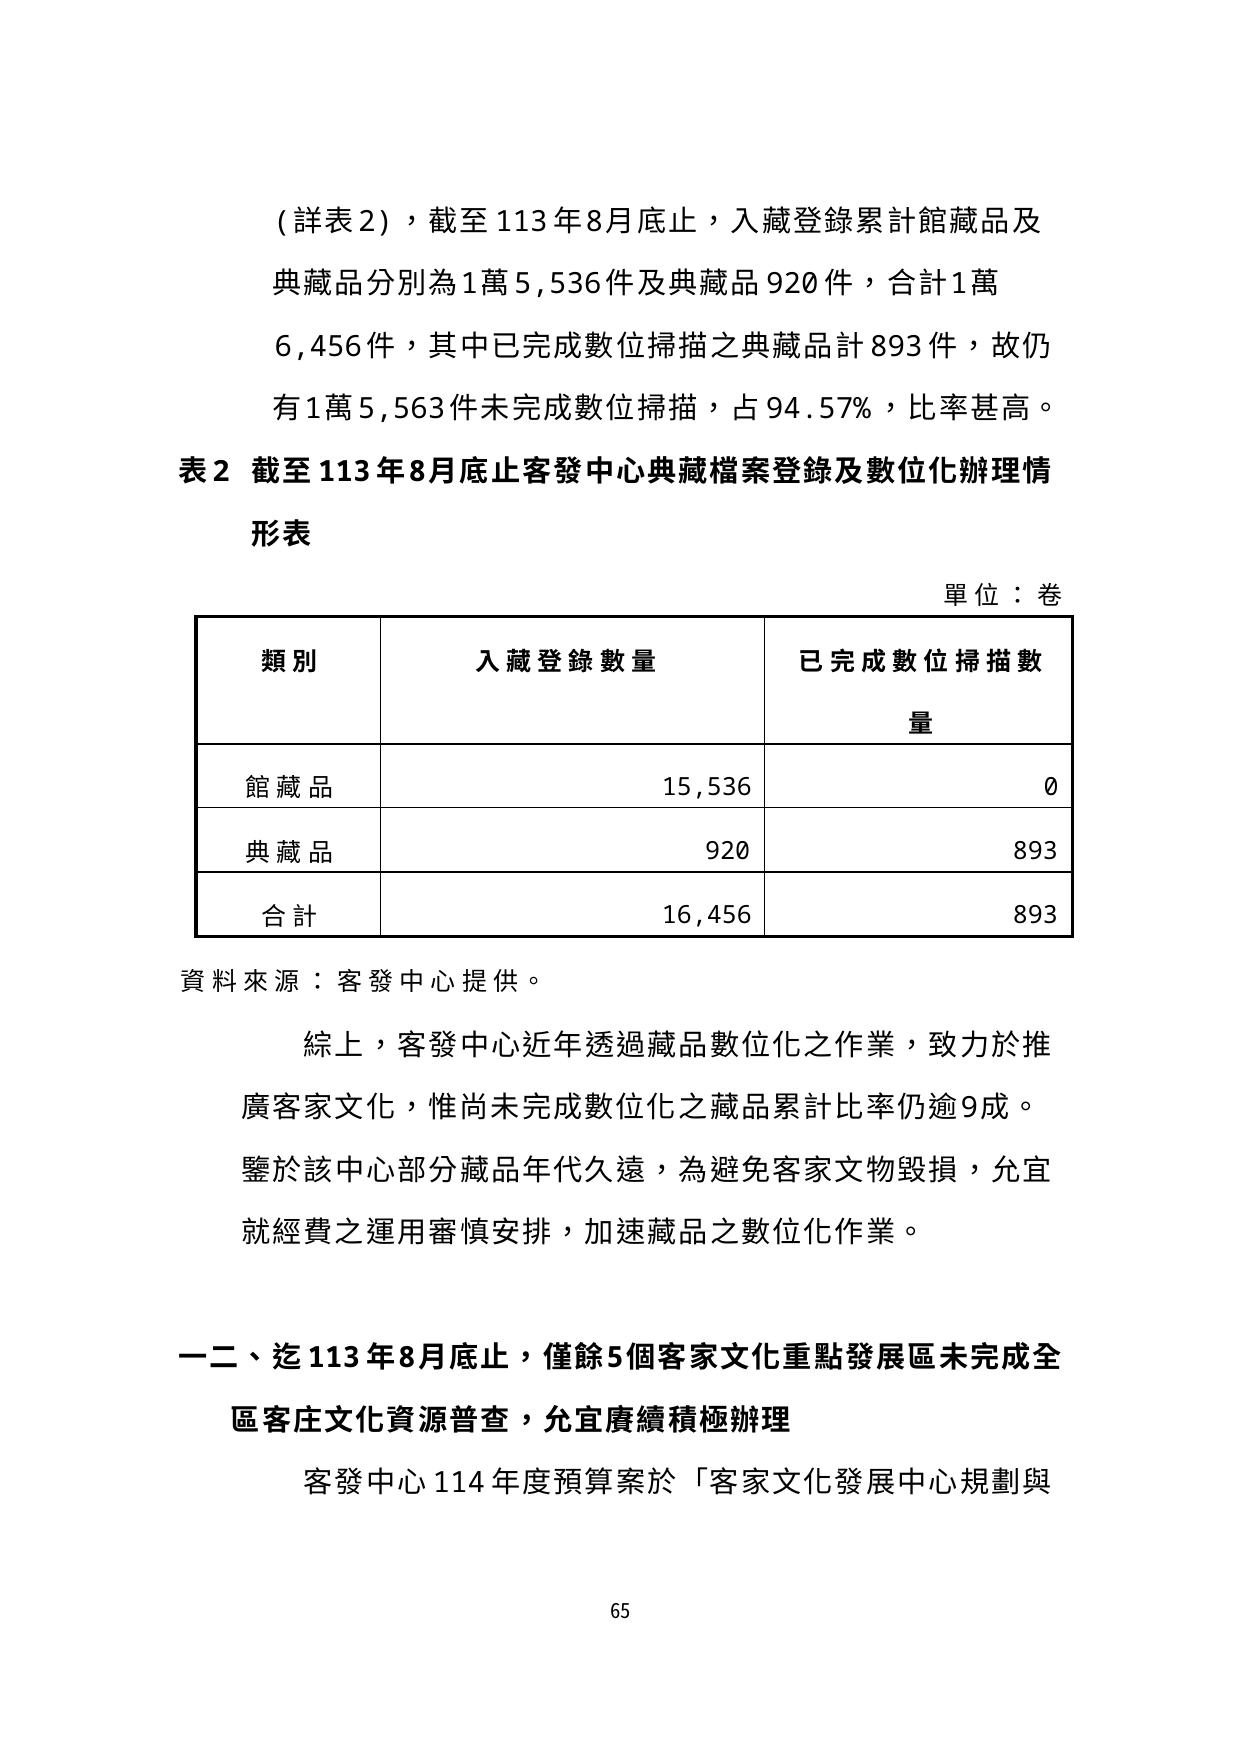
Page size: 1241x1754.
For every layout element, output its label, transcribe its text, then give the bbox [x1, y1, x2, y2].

table_cell 15,536 [381, 745, 764, 807]
table_header 已完成數位掃描數量 [765, 618, 1071, 743]
subtitle 一二、迄113年8月底止，僅餘5個客家文化重點發展區未完成全區客庄文化資源普查，允宜賡續積極辦理 [177, 1313, 1063, 1438]
table_cell 典藏品 [198, 808, 380, 871]
text (詳表2)，截至113年8月底止，入藏登錄累計館藏品及典藏品分別為1萬5,536件及典藏品920件，合計1萬6,456件，其中已完成數位掃描之典藏品計893件，故仍有1萬5,563件未完成數位掃描，占94.57%，比率甚高。 [266, 177, 1063, 427]
table_header 入藏登錄數量 [381, 618, 764, 743]
text 單位：卷 [177, 552, 1065, 615]
table_cell 920 [381, 808, 764, 871]
table_cell 16,456 [381, 873, 764, 935]
text 資料來源：客發中心提供。 [177, 938, 1063, 1001]
text 綜上，客發中心近年透過藏品數位化之作業，致力於推廣客家文化，惟尚未完成數位化之藏品累計比率仍逾9成。鑒於該中心部分藏品年代久遠，為避免客家文物毀損，允宜就經費之運用審慎安排，加速藏品之數位化作業。 [236, 1001, 1063, 1251]
table_cell 893 [765, 873, 1071, 935]
table_cell 893 [765, 808, 1071, 871]
table_cell 0 [765, 745, 1071, 807]
text 表2 截至113年8月底止客發中心典藏檔案登錄及數位化辦理情形表 [177, 427, 1065, 552]
table_cell 館藏品 [198, 745, 380, 807]
text 客發中心114年度預算案於「客家文化發展中心規劃與 [236, 1438, 1063, 1501]
table_header 類別 [198, 618, 380, 743]
table_cell 合計 [198, 873, 380, 935]
